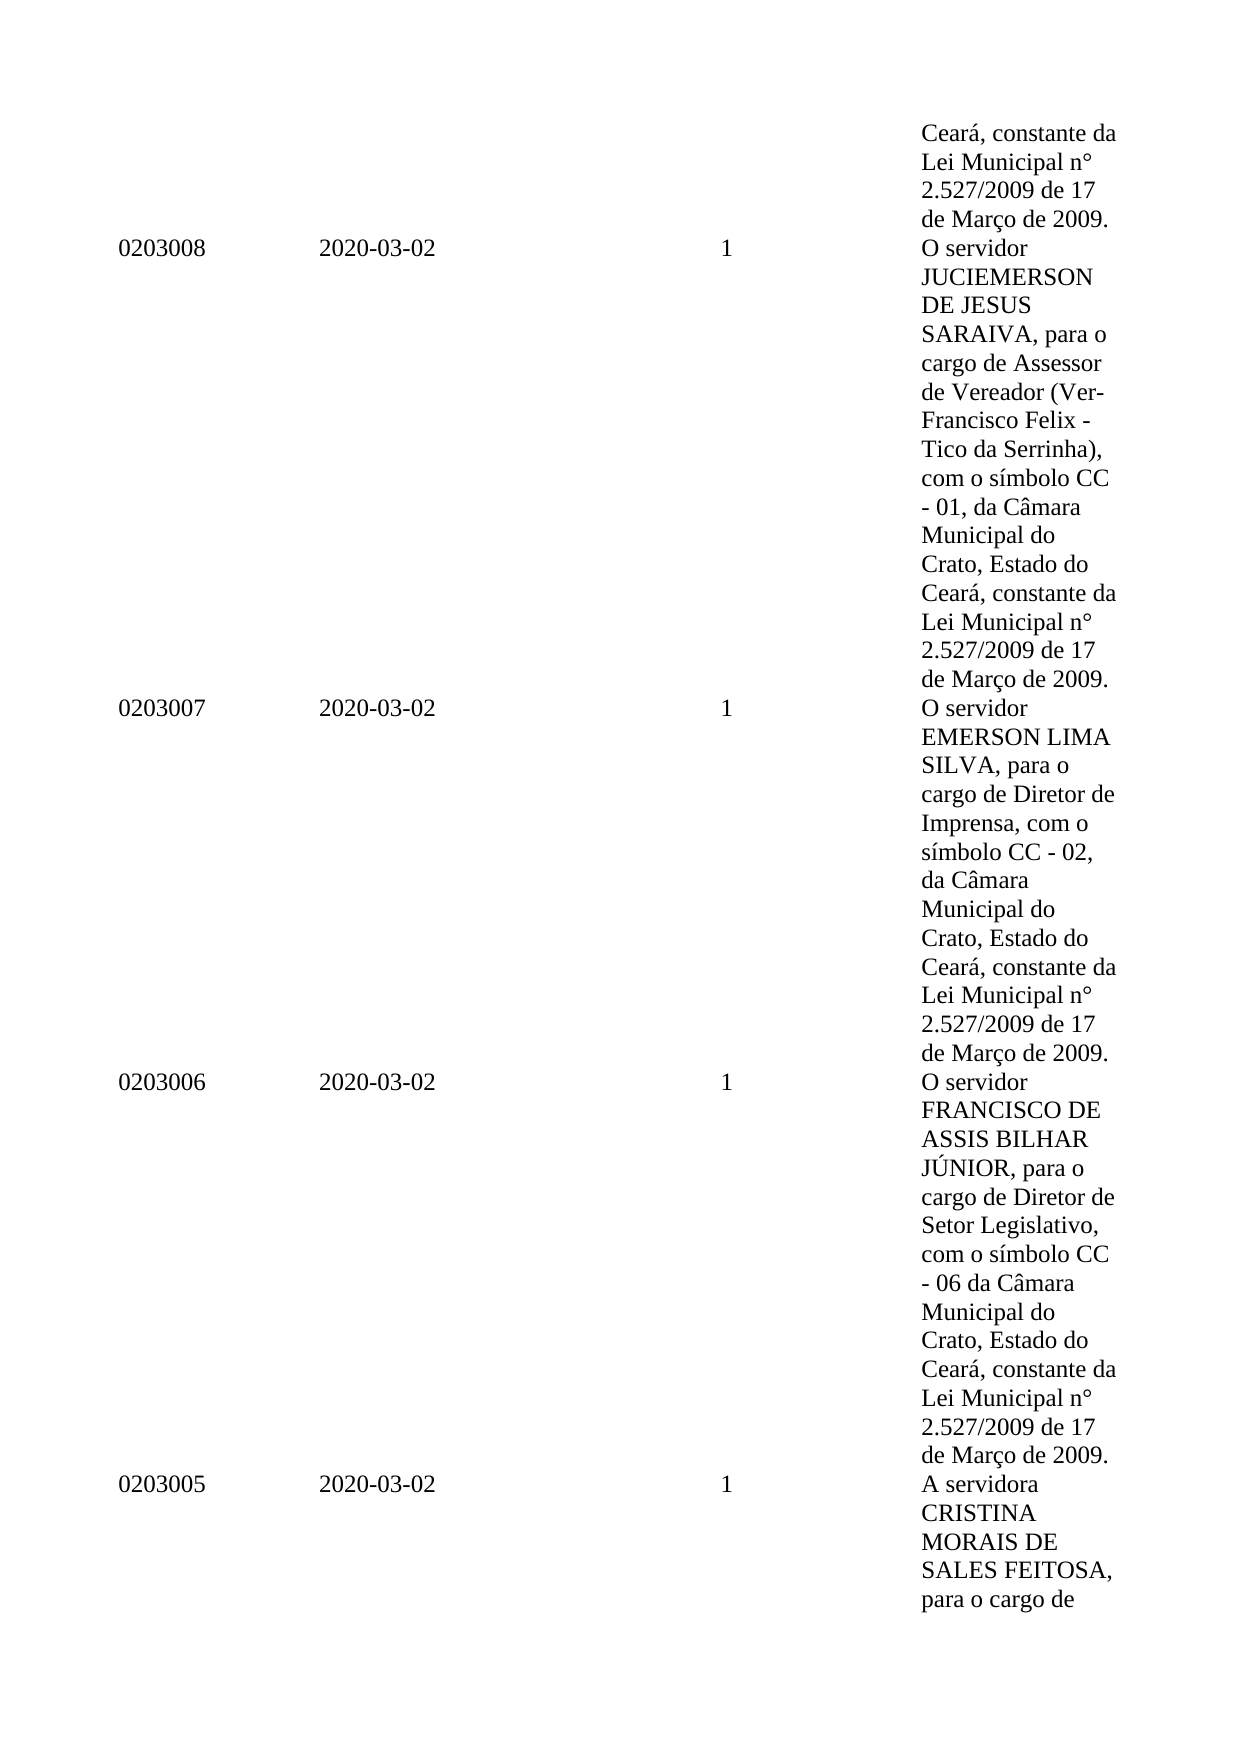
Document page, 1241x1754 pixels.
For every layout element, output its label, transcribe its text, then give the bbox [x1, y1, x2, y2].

table_cell 0203007 [118, 693, 319, 1067]
table_cell [520, 118, 720, 233]
table_cell A servidora CRISTINA MORAIS DE SALES FEITOSA, para o cargo de [921, 1469, 1122, 1613]
table_cell [520, 693, 720, 1067]
table_cell [118, 118, 319, 233]
table_cell 2020-03-02 [319, 693, 519, 1067]
table_cell 1 [720, 1067, 921, 1469]
table_cell Ceará, constante da Lei Municipal n° 2.527/2009 de 17 de Março de 2009. [921, 118, 1122, 233]
table_cell 2020-03-02 [319, 233, 519, 693]
table_cell O servidor JUCIEMERSON DE JESUS SARAIVA, para o cargo de Assessor de Vereador (Ver- Francisco Felix - Tico da Serrinha), com o símbolo CC - 01, da Câmara Municipal do Crato, Estado do Ceará, constante da Lei Municipal n° 2.527/2009 de 17 de Março de 2009. [921, 233, 1122, 693]
table_cell 0203006 [118, 1067, 319, 1469]
table_cell O servidor FRANCISCO DE ASSIS BILHAR JÚNIOR, para o cargo de Diretor de Setor Legislativo, com o símbolo CC - 06 da Câmara Municipal do Crato, Estado do Ceará, constante da Lei Municipal n° 2.527/2009 de 17 de Março de 2009. [921, 1067, 1122, 1469]
table_cell O servidor EMERSON LIMA SILVA, para o cargo de Diretor de Imprensa, com o símbolo CC - 02, da Câmara Municipal do Crato, Estado do Ceará, constante da Lei Municipal n° 2.527/2009 de 17 de Março de 2009. [921, 693, 1122, 1067]
table_cell 1 [720, 1469, 921, 1613]
table_cell 1 [720, 233, 921, 693]
table_cell [520, 1067, 720, 1469]
table_cell 1 [720, 693, 921, 1067]
table_cell 2020-03-02 [319, 1469, 519, 1613]
table_cell [520, 233, 720, 693]
table_cell 2020-03-02 [319, 1067, 519, 1469]
table_cell [520, 1469, 720, 1613]
table_cell [319, 118, 519, 233]
table_cell 0203008 [118, 233, 319, 693]
table_cell [720, 118, 921, 233]
table_cell 0203005 [118, 1469, 319, 1613]
